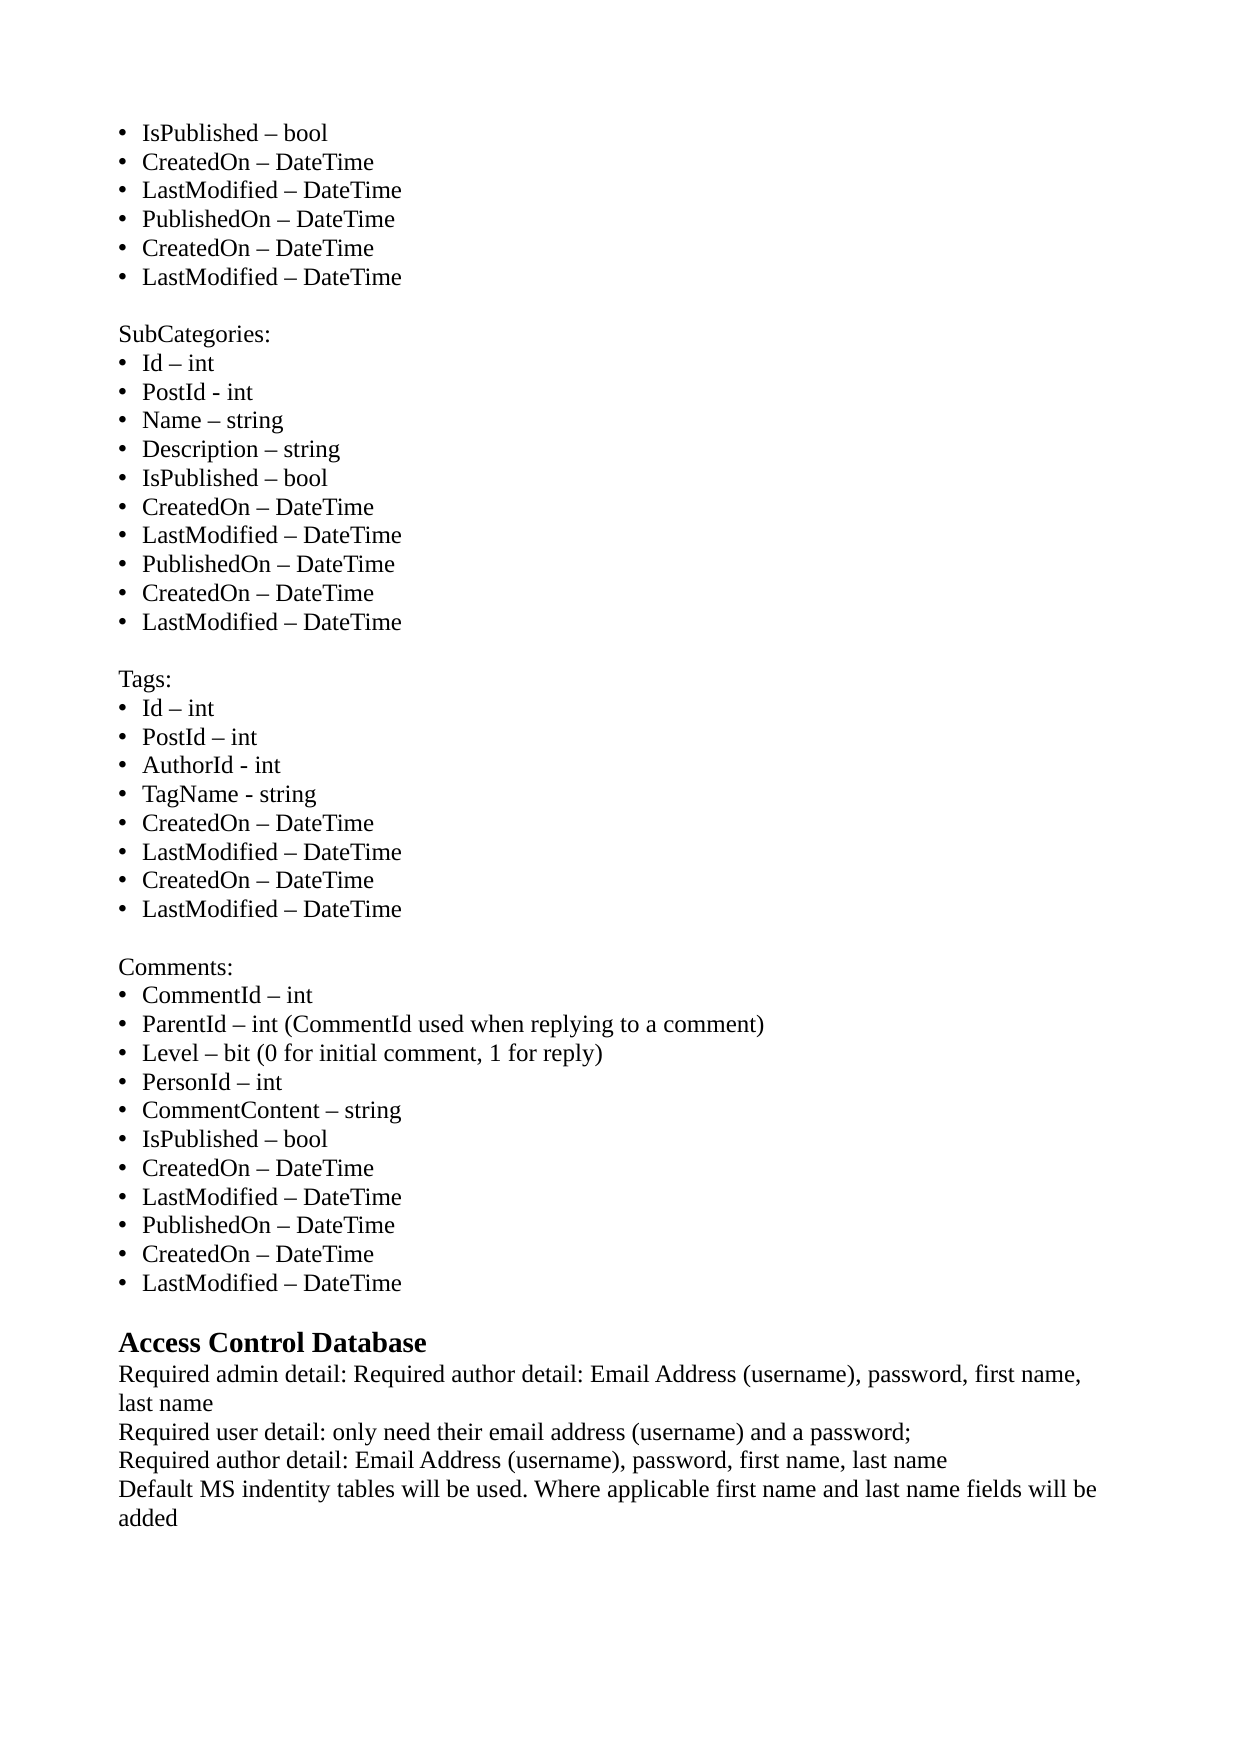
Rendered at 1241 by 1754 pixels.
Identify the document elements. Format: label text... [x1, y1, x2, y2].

list CreatedOn – DateTime [118, 1239, 1122, 1268]
list AuthorId - int [118, 751, 1122, 779]
list ParentId – int (CommentId used when replying to a comment) [118, 1009, 1122, 1038]
list LastModified – DateTime [118, 607, 1122, 636]
list CommentId – int [118, 981, 1122, 1009]
list PostId – int [118, 722, 1122, 751]
list CreatedOn – DateTime [118, 1153, 1122, 1182]
list PublishedOn – DateTime [118, 549, 1122, 578]
text Access Control Database [118, 1326, 1122, 1359]
list LastModified – DateTime [118, 894, 1122, 923]
list PublishedOn – DateTime [118, 1211, 1122, 1239]
list TagName - string [118, 779, 1122, 808]
list LastModified – DateTime [118, 262, 1122, 291]
list PostId - int [118, 377, 1122, 406]
list PublishedOn – DateTime [118, 204, 1122, 233]
text Required author detail: Email Address (username), password, first name, last name [118, 1445, 1122, 1474]
list LastModified – DateTime [118, 837, 1122, 866]
list IsPublished – bool [118, 118, 1122, 147]
list IsPublished – bool [118, 1124, 1122, 1153]
list Level – bit (0 for initial comment, 1 for reply) [118, 1038, 1122, 1067]
list CreatedOn – DateTime [118, 808, 1122, 837]
list CommentContent – string [118, 1096, 1122, 1124]
list CreatedOn – DateTime [118, 866, 1122, 894]
text Tags: [118, 664, 1122, 693]
text Comments: [118, 952, 1122, 981]
text Required admin detail: Required author detail: Email Address (username), password, first name, last name [118, 1359, 1122, 1417]
list LastModified – DateTime [118, 176, 1122, 204]
list PersonId – int [118, 1067, 1122, 1096]
list CreatedOn – DateTime [118, 147, 1122, 176]
text Required user detail: only need their email address (username) and a password; [118, 1417, 1122, 1445]
list Id – int [118, 693, 1122, 722]
list CreatedOn – DateTime [118, 233, 1122, 262]
list Description – string [118, 434, 1122, 463]
list IsPublished – bool [118, 463, 1122, 492]
text SubCategories: [118, 319, 1122, 348]
list LastModified – DateTime [118, 1268, 1122, 1297]
list CreatedOn – DateTime [118, 578, 1122, 607]
list Name – string [118, 406, 1122, 434]
list CreatedOn – DateTime [118, 492, 1122, 521]
list Id – int [118, 348, 1122, 377]
list LastModified – DateTime [118, 1182, 1122, 1211]
text Default MS indentity tables will be used. Where applicable first name and last name fields will be added [118, 1474, 1122, 1532]
list LastModified – DateTime [118, 521, 1122, 549]
